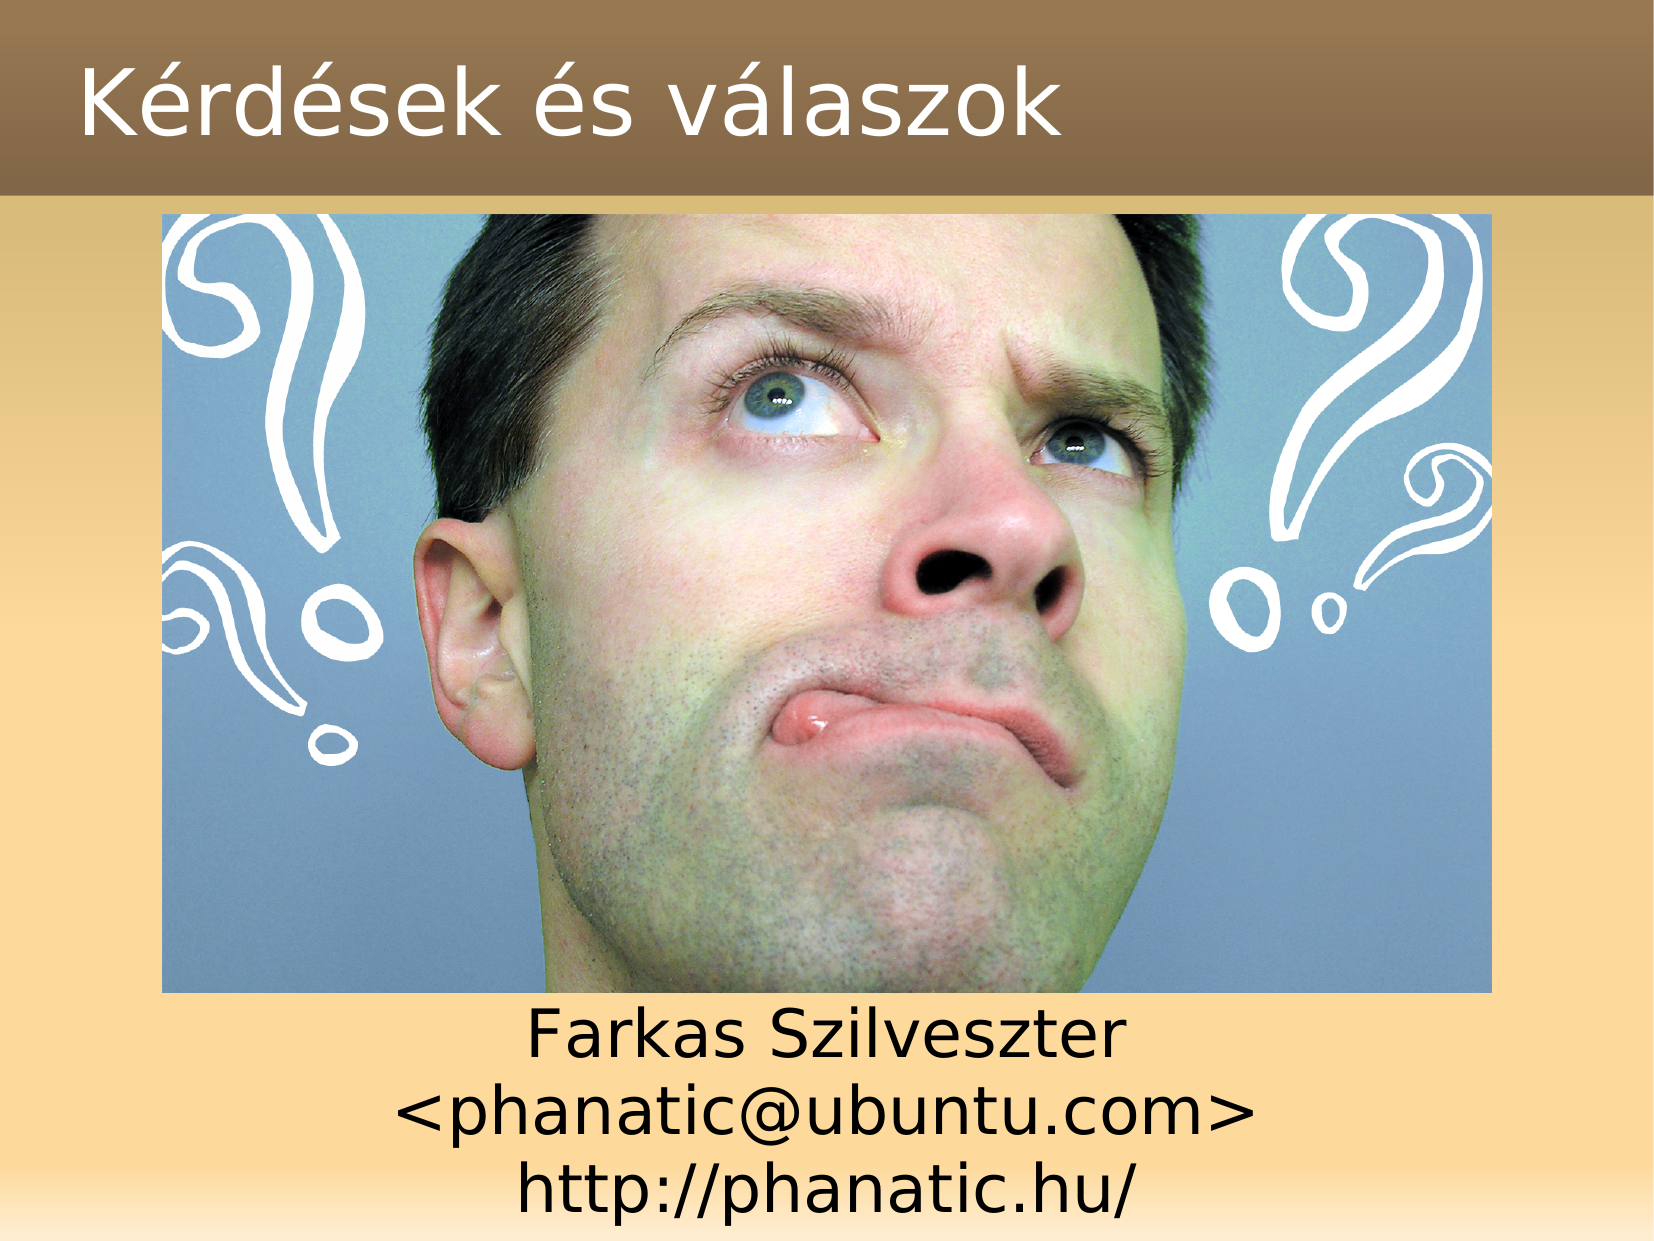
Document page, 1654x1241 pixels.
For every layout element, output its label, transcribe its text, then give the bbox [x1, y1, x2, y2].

picture [0, 0, 1654, 1241]
subtitle Farkas Szilveszter <phanatic@ubuntu.com> http://phanatic.hu/ [82, 974, 1571, 1241]
title Kérdések és válaszok [76, 0, 1565, 208]
